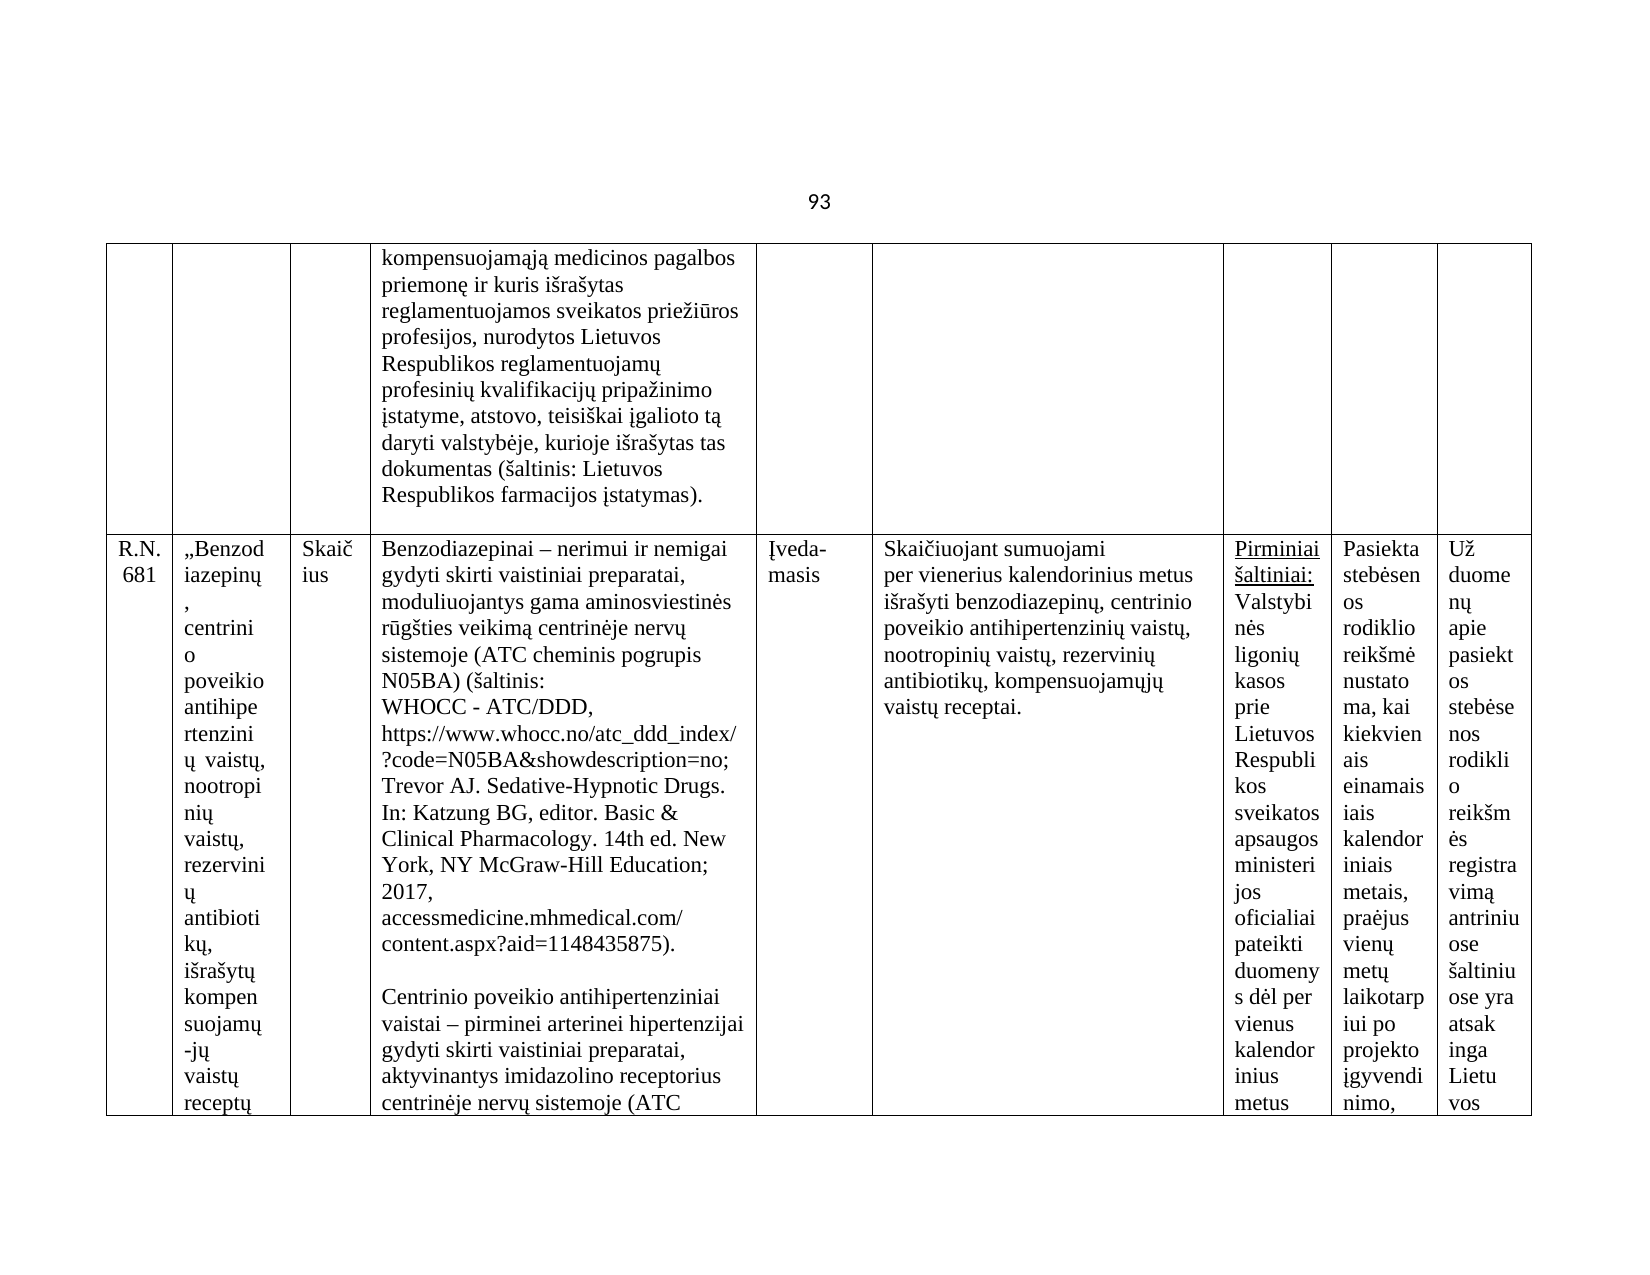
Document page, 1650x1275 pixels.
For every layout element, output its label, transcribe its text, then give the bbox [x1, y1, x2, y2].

table_cell [1332, 244, 1437, 534]
table_cell Benzodiazepinai – nerimui ir nemigai gydyti skirti vaistiniai preparatai, moduliuojantys gama aminosviestinės rūgšties veikimą centrinėje nervų sistemoje (ATC cheminis pogrupis N05BA) (šaltinis: WHOCC - ATC/DDD, https://www.whocc.no/atc_ddd_index/?code=N05BA&showdescription=no; Trevor AJ. Sedative-Hypnotic Drugs. In: Katzung BG, editor. Basic & Clinical Pharmacology. 14th ed. New York, NY McGraw-Hill Education; 2017, accessmedicine.mhmedical.com/content.aspx?aid=1148435875). Centrinio poveikio antihipertenziniai vaistai – pirminei arterinei hipertenzijai gydyti skirti vaistiniai preparatai, aktyvinantys imidazolino receptorius centrinėje nervų sistemoje (ATC [371, 535, 756, 1115]
table_cell [757, 244, 872, 534]
table_cell Įveda- masis [757, 535, 872, 1115]
table_cell R.N.681 [107, 535, 172, 1115]
table_cell [107, 244, 172, 534]
table_cell [291, 244, 370, 534]
table_cell Skaičius [291, 535, 370, 1115]
table_cell [873, 244, 1223, 534]
table_cell Pirminiai šaltiniai: Valstybinės ligonių kasos prie Lietuvos Respublikos sveikatos apsaugos ministerijos oficialiai pateikti duomenys dėl per vienus kalendorinius metus [1224, 535, 1331, 1115]
table_cell [173, 244, 290, 534]
table_cell [1224, 244, 1331, 534]
table_cell Skaičiuojant sumuojami per vienerius kalendorinius metus išrašyti benzodiazepinų, centrinio poveikio antihipertenzinių vaistų, nootropinių vaistų, rezervinių antibiotikų, kompensuojamųjų vaistų receptai. [873, 535, 1223, 1115]
table_cell „Benzodiazepinų, centrinio poveikio antihipertenzinių vaistų, nootropinių vaistų, rezervinių antibiotikų, išrašytų kompensuojamų-jų vaistų receptų [173, 535, 290, 1115]
table_cell Už duomenų apie pasiektos stebėsenos rodiklio reikšmės registravimą antriniuose šaltiniuose yra atsakinga Lietuvos [1438, 535, 1531, 1115]
table_cell [1438, 244, 1531, 534]
table_cell kompensuojamąją medicinos pagalbos priemonę ir kuris išrašytas reglamentuojamos sveikatos priežiūros profesijos, nurodytos Lietuvos Respublikos reglamentuojamų profesinių kvalifikacijų pripažinimo įstatyme, atstovo, teisiškai įgalioto tą daryti valstybėje, kurioje išrašytas tas dokumentas (šaltinis: Lietuvos Respublikos farmacijos įstatymas). [371, 244, 756, 534]
table_cell Pasiekta stebėsenos rodiklio reikšmė nustatoma, kai kiekvienais einamaisiais kalendoriniais metais, praėjus vienų metų laikotarpiui po projekto įgyvendinimo, [1332, 535, 1437, 1115]
